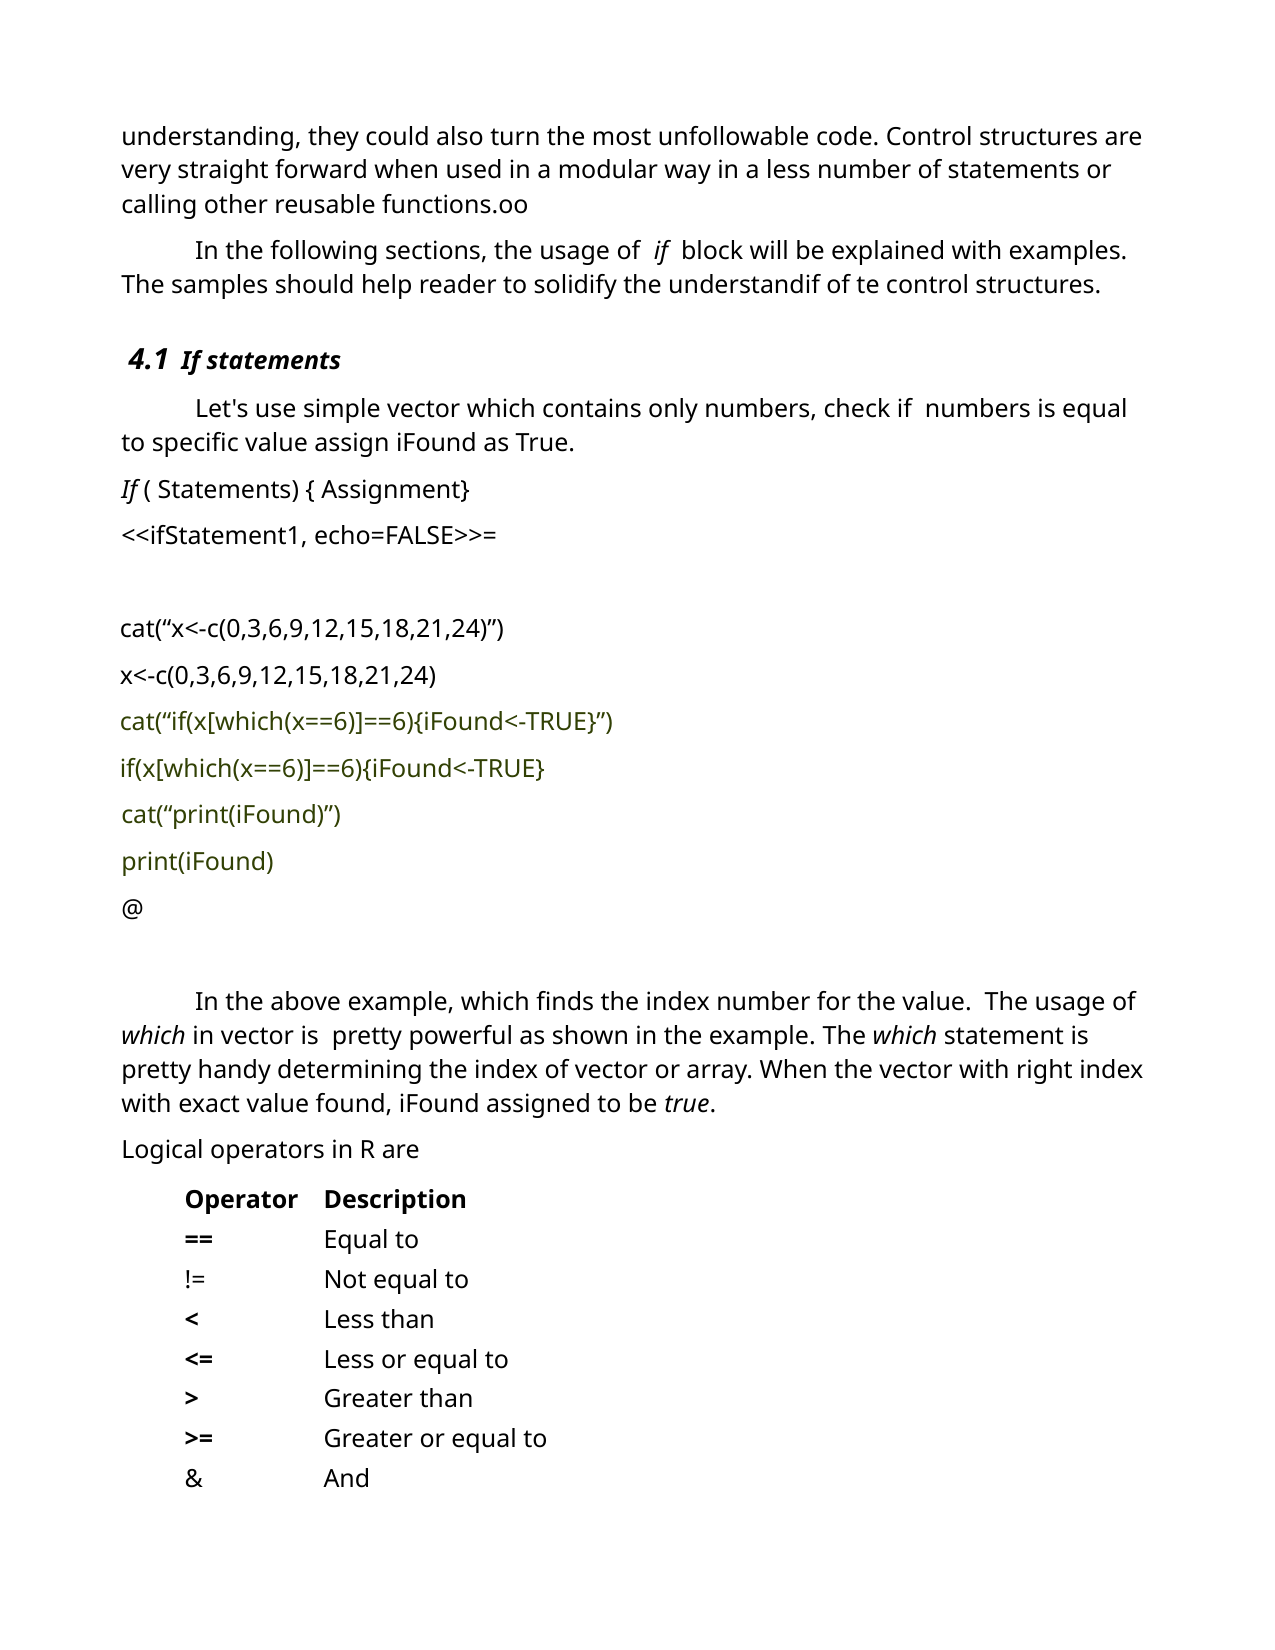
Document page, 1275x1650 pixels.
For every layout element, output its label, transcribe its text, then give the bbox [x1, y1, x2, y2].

table_cell == [177, 1219, 316, 1258]
text cat(“if(x[which(x==6)]==6){iFound<-TRUE}”) [119, 704, 1158, 738]
text print(iFound) [121, 844, 1158, 878]
text cat(“x<-c(0,3,6,9,12,15,18,21,24)”) [119, 611, 1158, 645]
table_cell Not equal to [316, 1259, 574, 1298]
text If ( Statements) { Assignment} [121, 471, 1158, 505]
subtitle If statements [121, 338, 1158, 378]
table_cell != [177, 1259, 316, 1298]
table_cell > [177, 1378, 316, 1418]
table_cell And [316, 1458, 574, 1498]
text In the above example, which finds the index number for the value. The usage of which in vector is pretty powerful as shown in the example. The which statement is pretty handy determining the index of vector or array. When the vector with right index with exact value found, iFound assigned to be true. [121, 983, 1158, 1120]
table_cell Equal to [316, 1219, 574, 1258]
table_cell & [177, 1458, 316, 1498]
text cat(“print(iFound)”) [121, 797, 1158, 831]
table_cell >= [177, 1418, 316, 1458]
table_cell Less or equal to [316, 1338, 574, 1378]
table_header Description [316, 1179, 574, 1219]
table_header Operator [177, 1179, 316, 1219]
table_cell Less than [316, 1299, 574, 1338]
text if(x[which(x==6)]==6){iFound<-TRUE} [119, 751, 1158, 785]
text understanding, they could also turn the most unfollowable code. Control structures are very straight forward when used in a modular way in a less number of statements or calling other reusable functions.oo [121, 118, 1158, 220]
table_cell <= [177, 1338, 316, 1378]
text @ [121, 890, 1158, 924]
text Let's use simple vector which contains only numbers, check if numbers is equal to specific value assign iFound as True. [121, 391, 1158, 459]
text In the following sections, the usage of if block will be explained with examples. The samples should help reader to solidify the understandif of te control structures. [121, 233, 1158, 301]
text Logical operators in R are [121, 1132, 1158, 1166]
text x<-c(0,3,6,9,12,15,18,21,24) [119, 657, 1158, 692]
table_cell < [177, 1299, 316, 1338]
table_cell Greater or equal to [316, 1418, 574, 1458]
table_cell Greater than [316, 1378, 574, 1418]
text <<ifStatement1, echo=FALSE>>= [121, 518, 1158, 552]
